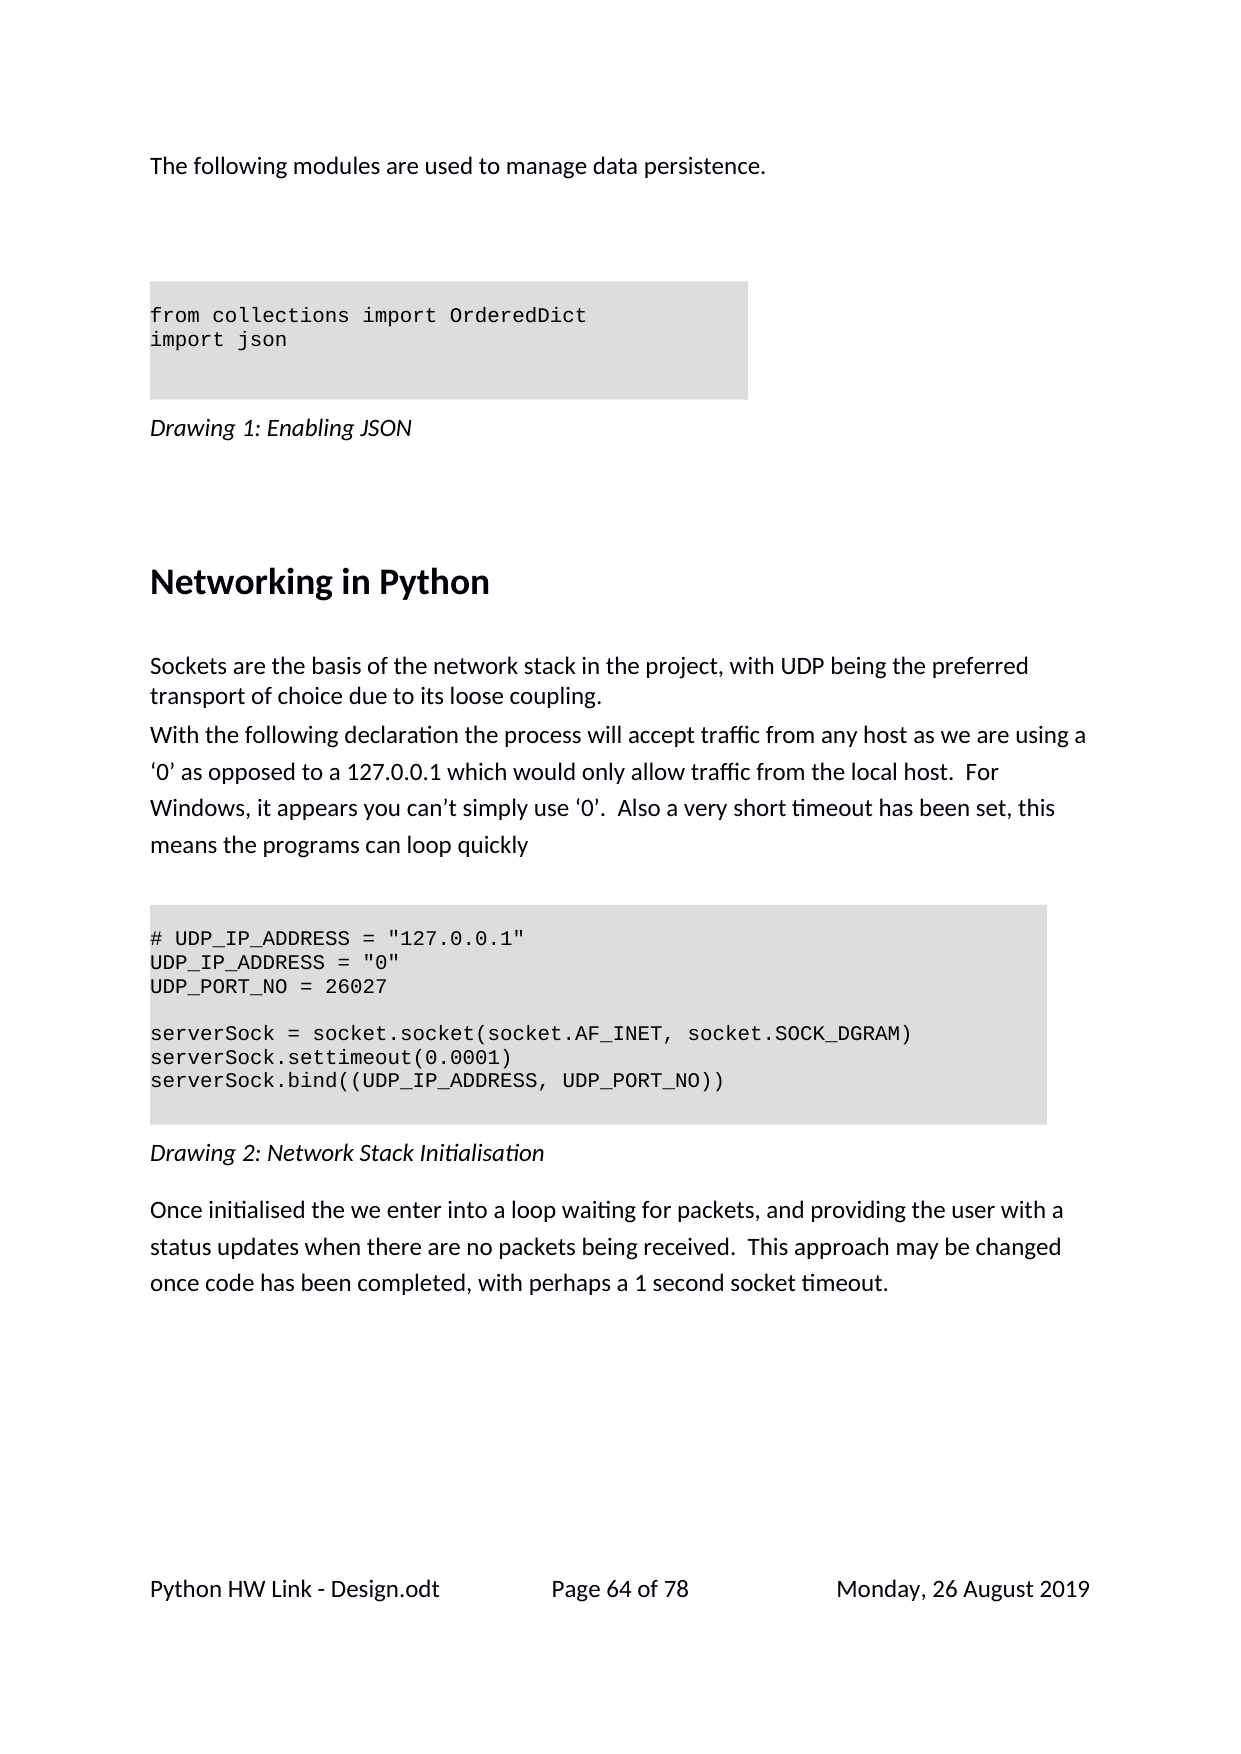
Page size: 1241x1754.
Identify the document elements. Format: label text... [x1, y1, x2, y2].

text With the following declaration the process will accept traffic from any host as we are using a ‘0’ as opposed to a 127.0.0.1 which would only allow traffic from the local host. For Windows, it appears you can’t simply use ‘0’. Also a very short timeout has been set, this means the programs can loop quickly [150, 719, 1090, 859]
subtitle Networking in Python [150, 558, 1090, 604]
text Drawing 1: Enabling JSON [150, 400, 748, 443]
text Drawing 2: Network Stack Initialisation [150, 1125, 1047, 1168]
text The following modules are used to manage data persistence. [150, 150, 1090, 181]
text Sockets are the basis of the network stack in the project, with UDP being the preferred transport of choice due to its loose coupling. [150, 650, 1090, 711]
text Once initialised the we enter into a loop waiting for packets, and providing the user with a status updates when there are no packets being received. This approach may be changed once code has been completed, with perhaps a 1 second socket timeout. [150, 880, 1090, 1298]
